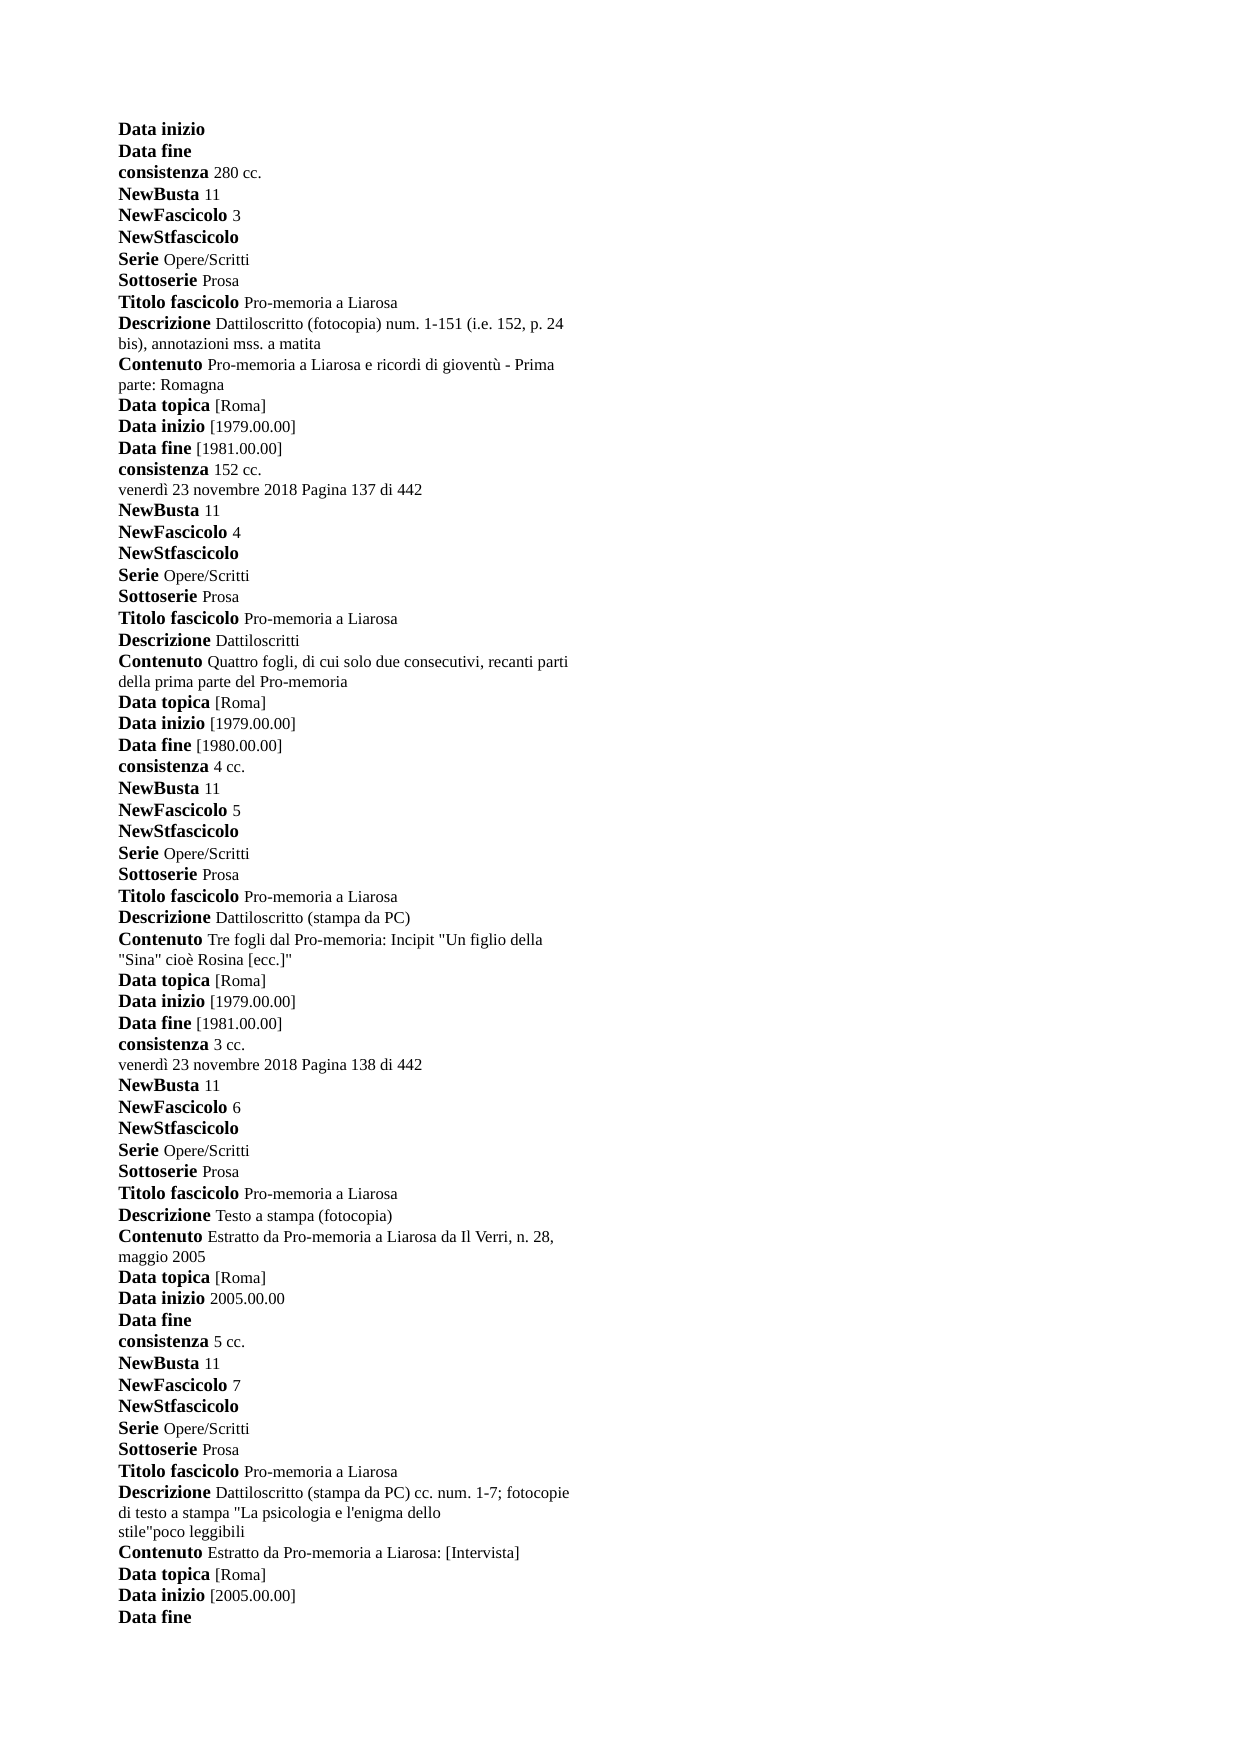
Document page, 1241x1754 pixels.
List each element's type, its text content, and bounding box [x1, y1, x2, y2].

text Data inizio [1979.00.00] [118, 712, 1122, 734]
text Serie Opere/Scritti [118, 1139, 1122, 1160]
text consistenza 152 cc. [118, 458, 1122, 480]
text della prima parte del Pro-memoria [118, 672, 1122, 691]
text Descrizione Dattiloscritti [118, 628, 1122, 650]
text Data inizio [1979.00.00] [118, 990, 1122, 1012]
text NewFascicolo 7 [118, 1373, 1122, 1395]
text stile"poco leggibili [118, 1522, 1122, 1541]
text Data topica [Roma] [118, 691, 1122, 712]
text consistenza 5 cc. [118, 1330, 1122, 1352]
text Serie Opere/Scritti [118, 564, 1122, 585]
text NewFascicolo 6 [118, 1096, 1122, 1117]
text Data fine [118, 1606, 1122, 1627]
text maggio 2005 [118, 1247, 1122, 1266]
text parte: Romagna [118, 374, 1122, 394]
text Sottoserie Prosa [118, 1160, 1122, 1182]
text NewBusta 11 [118, 1352, 1122, 1373]
text NewBusta 11 [118, 183, 1122, 204]
text Contenuto Tre fogli dal Pro-memoria: Incipit "Un figlio della [118, 928, 1122, 949]
text Descrizione Dattiloscritto (stampa da PC) cc. num. 1-7; fotocopie [118, 1481, 1122, 1503]
text Data inizio [2005.00.00] [118, 1584, 1122, 1606]
text NewFascicolo 4 [118, 521, 1122, 542]
text Contenuto Pro-memoria a Liarosa e ricordi di gioventù - Prima [118, 353, 1122, 374]
text Descrizione Dattiloscritto (fotocopia) num. 1-151 (i.e. 152, p. 24 [118, 312, 1122, 334]
text NewBusta 11 [118, 1074, 1122, 1096]
text Contenuto Estratto da Pro-memoria a Liarosa da Il Verri, n. 28, [118, 1225, 1122, 1247]
text venerdì 23 novembre 2018 Pagina 137 di 442 [118, 480, 1122, 499]
text Sottoserie Prosa [118, 1438, 1122, 1460]
text Serie Opere/Scritti [118, 842, 1122, 863]
text Data inizio 2005.00.00 [118, 1287, 1122, 1309]
text Titolo fascicolo Pro-memoria a Liarosa [118, 607, 1122, 628]
text Descrizione Testo a stampa (fotocopia) [118, 1203, 1122, 1225]
text venerdì 23 novembre 2018 Pagina 138 di 442 [118, 1055, 1122, 1074]
text Data fine [118, 140, 1122, 161]
text NewStfascicolo [118, 1395, 1122, 1417]
text Data fine [1981.00.00] [118, 437, 1122, 458]
text Data fine [1981.00.00] [118, 1012, 1122, 1033]
text di testo a stampa "La psicologia e l'enigma dello [118, 1503, 1122, 1522]
text Titolo fascicolo Pro-memoria a Liarosa [118, 1460, 1122, 1481]
text Contenuto Estratto da Pro-memoria a Liarosa: [Intervista] [118, 1541, 1122, 1563]
text bis), annotazioni mss. a matita [118, 334, 1122, 353]
text Data inizio [1979.00.00] [118, 415, 1122, 437]
text "Sina" cioè Rosina [ecc.]" [118, 949, 1122, 969]
text Sottoserie Prosa [118, 585, 1122, 607]
text consistenza 280 cc. [118, 161, 1122, 183]
text NewStfascicolo [118, 820, 1122, 842]
text Data fine [1980.00.00] [118, 734, 1122, 755]
text NewStfascicolo [118, 226, 1122, 247]
text Data inizio [118, 118, 1122, 140]
text Serie Opere/Scritti [118, 247, 1122, 269]
text consistenza 4 cc. [118, 755, 1122, 777]
text Titolo fascicolo Pro-memoria a Liarosa [118, 885, 1122, 906]
text Contenuto Quattro fogli, di cui solo due consecutivi, recanti parti [118, 650, 1122, 672]
text NewFascicolo 3 [118, 204, 1122, 226]
text Data topica [Roma] [118, 969, 1122, 990]
text Serie Opere/Scritti [118, 1417, 1122, 1438]
text Sottoserie Prosa [118, 269, 1122, 291]
text consistenza 3 cc. [118, 1033, 1122, 1055]
text Data topica [Roma] [118, 394, 1122, 415]
text Titolo fascicolo Pro-memoria a Liarosa [118, 1182, 1122, 1203]
text NewStfascicolo [118, 542, 1122, 564]
text Sottoserie Prosa [118, 863, 1122, 885]
text NewBusta 11 [118, 499, 1122, 521]
text Descrizione Dattiloscritto (stampa da PC) [118, 906, 1122, 928]
text Data topica [Roma] [118, 1266, 1122, 1287]
text Titolo fascicolo Pro-memoria a Liarosa [118, 291, 1122, 312]
text NewBusta 11 [118, 777, 1122, 798]
text NewStfascicolo [118, 1117, 1122, 1139]
text NewFascicolo 5 [118, 798, 1122, 820]
text Data fine [118, 1309, 1122, 1330]
text Data topica [Roma] [118, 1563, 1122, 1584]
